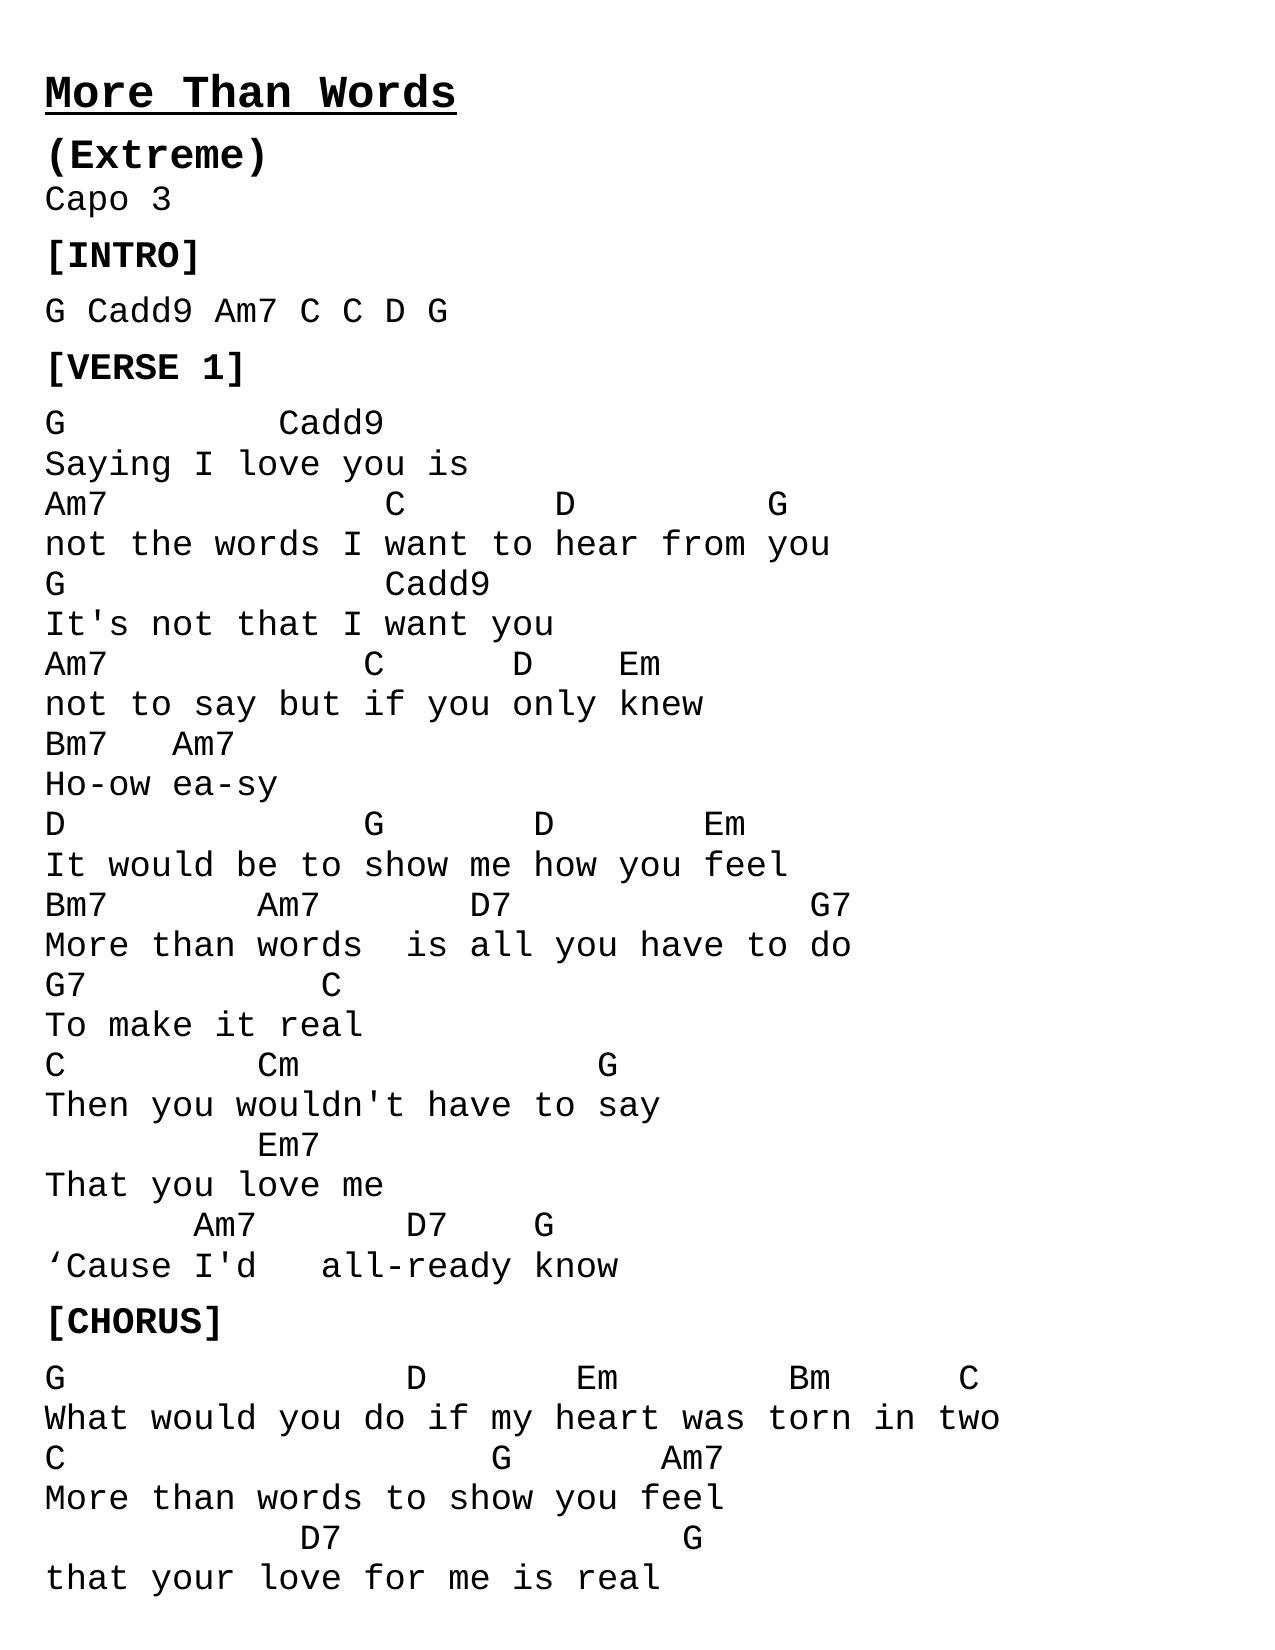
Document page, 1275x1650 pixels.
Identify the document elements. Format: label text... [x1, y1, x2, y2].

text C G Am7 [44, 1440, 1231, 1480]
text What would you do if my heart was torn in two [44, 1400, 1231, 1440]
text It's not that I want you [44, 606, 1231, 646]
text More than words is all you have to do [44, 927, 1231, 967]
text D7 G [44, 1520, 1231, 1560]
text G Cadd9 [44, 566, 1231, 606]
text G Cadd9 Am7 C C D G [44, 293, 1231, 333]
subtitle [VERSE 1] [44, 348, 1231, 391]
text D G D Em [44, 806, 1231, 846]
text C Cm G [44, 1047, 1231, 1087]
subtitle More Than Words [44, 69, 1231, 121]
text It would be to show me how you feel [44, 846, 1231, 887]
text Ho-ow ea-sy [44, 766, 1231, 806]
text G7 C [44, 967, 1231, 1007]
text That you love me [44, 1167, 1231, 1207]
text Capo 3 [44, 181, 1231, 221]
text Bm7 Am7 [44, 726, 1231, 766]
text More than words to show you feel [44, 1480, 1231, 1520]
text G Cadd9 [44, 405, 1231, 445]
text Am7 D7 G [44, 1207, 1231, 1247]
text Am7 C D Em [44, 646, 1231, 686]
text Then you wouldn't have to say [44, 1087, 1231, 1127]
text ‘Cause I'd all-ready know [44, 1247, 1231, 1288]
text not the words I want to hear from you [44, 526, 1231, 566]
subtitle [CHORUS] [44, 1302, 1231, 1345]
text G D Em Bm C [44, 1360, 1231, 1400]
text not to say but if you only knew [44, 686, 1231, 726]
text Am7 C D G [44, 486, 1231, 526]
text that your love for me is real [44, 1560, 1231, 1600]
subtitle (Extreme) [44, 134, 1231, 181]
text Saying I love you is [44, 445, 1231, 486]
subtitle [INTRO] [44, 236, 1231, 278]
text To make it real [44, 1007, 1231, 1047]
text Bm7 Am7 D7 G7 [44, 887, 1231, 927]
text Em7 [44, 1127, 1231, 1167]
